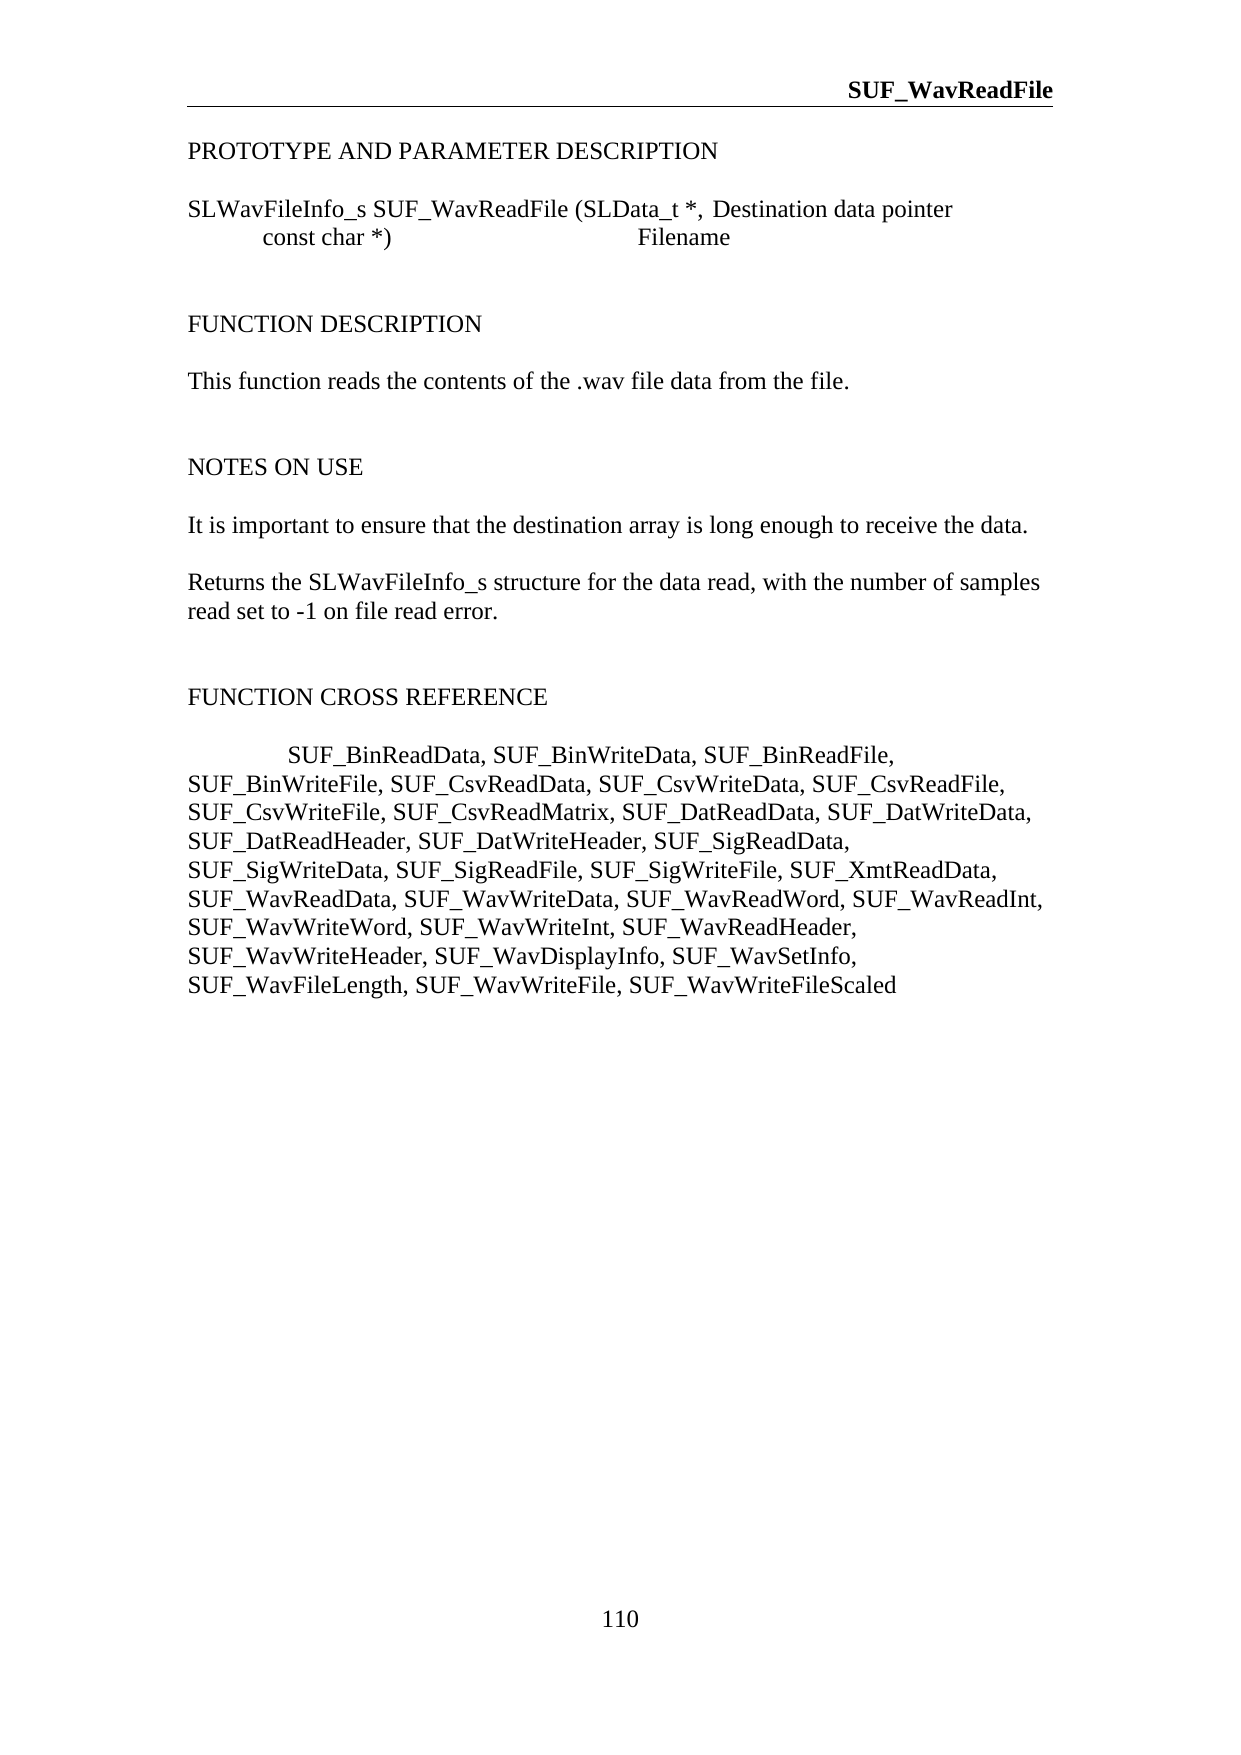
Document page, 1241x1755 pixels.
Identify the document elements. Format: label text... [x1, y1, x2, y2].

text NOTES ON USE [187, 452, 1053, 481]
text FUNCTION CROSS REFERENCE [187, 682, 1053, 711]
text SUF_BinReadData, SUF_BinWriteData, SUF_BinReadFile, SUF_BinWriteFile, SUF_CsvReadData, SUF_CsvWriteData, SUF_CsvReadFile, SUF_CsvWriteFile, SUF_CsvReadMatrix, SUF_DatReadData, SUF_DatWriteData, SUF_DatReadHeader, SUF_DatWriteHeader, SUF_SigReadData, SUF_SigWriteData, SUF_SigReadFile, SUF_SigWriteFile, SUF_XmtReadData, SUF_WavReadData, SUF_WavWriteData, SUF_WavReadWord, SUF_WavReadInt, SUF_WavWriteWord, SUF_WavWriteInt, SUF_WavReadHeader, SUF_WavWriteHeader, SUF_WavDisplayInfo, SUF_WavSetInfo, SUF_WavFileLength, SUF_WavWriteFile, SUF_WavWriteFileScaled [187, 740, 1053, 999]
text Returns the SLWavFileInfo_s structure for the data read, with the number of samples read set to -1 on file read error. [187, 567, 1053, 625]
text FUNCTION DESCRIPTION [187, 309, 1053, 337]
text It is important to ensure that the destination array is long enough to receive the data. [187, 510, 1053, 539]
text const char *) Filename [187, 222, 1053, 251]
text PROTOTYPE AND PARAMETER DESCRIPTION [187, 136, 1053, 165]
text SLWavFileInfo_s SUF_WavReadFile (SLData_t *, Destination data pointer [187, 194, 1053, 222]
text This function reads the contents of the .wav file data from the file. [187, 366, 1053, 395]
subtitle SUF_WavReadFile [187, 75, 1053, 106]
